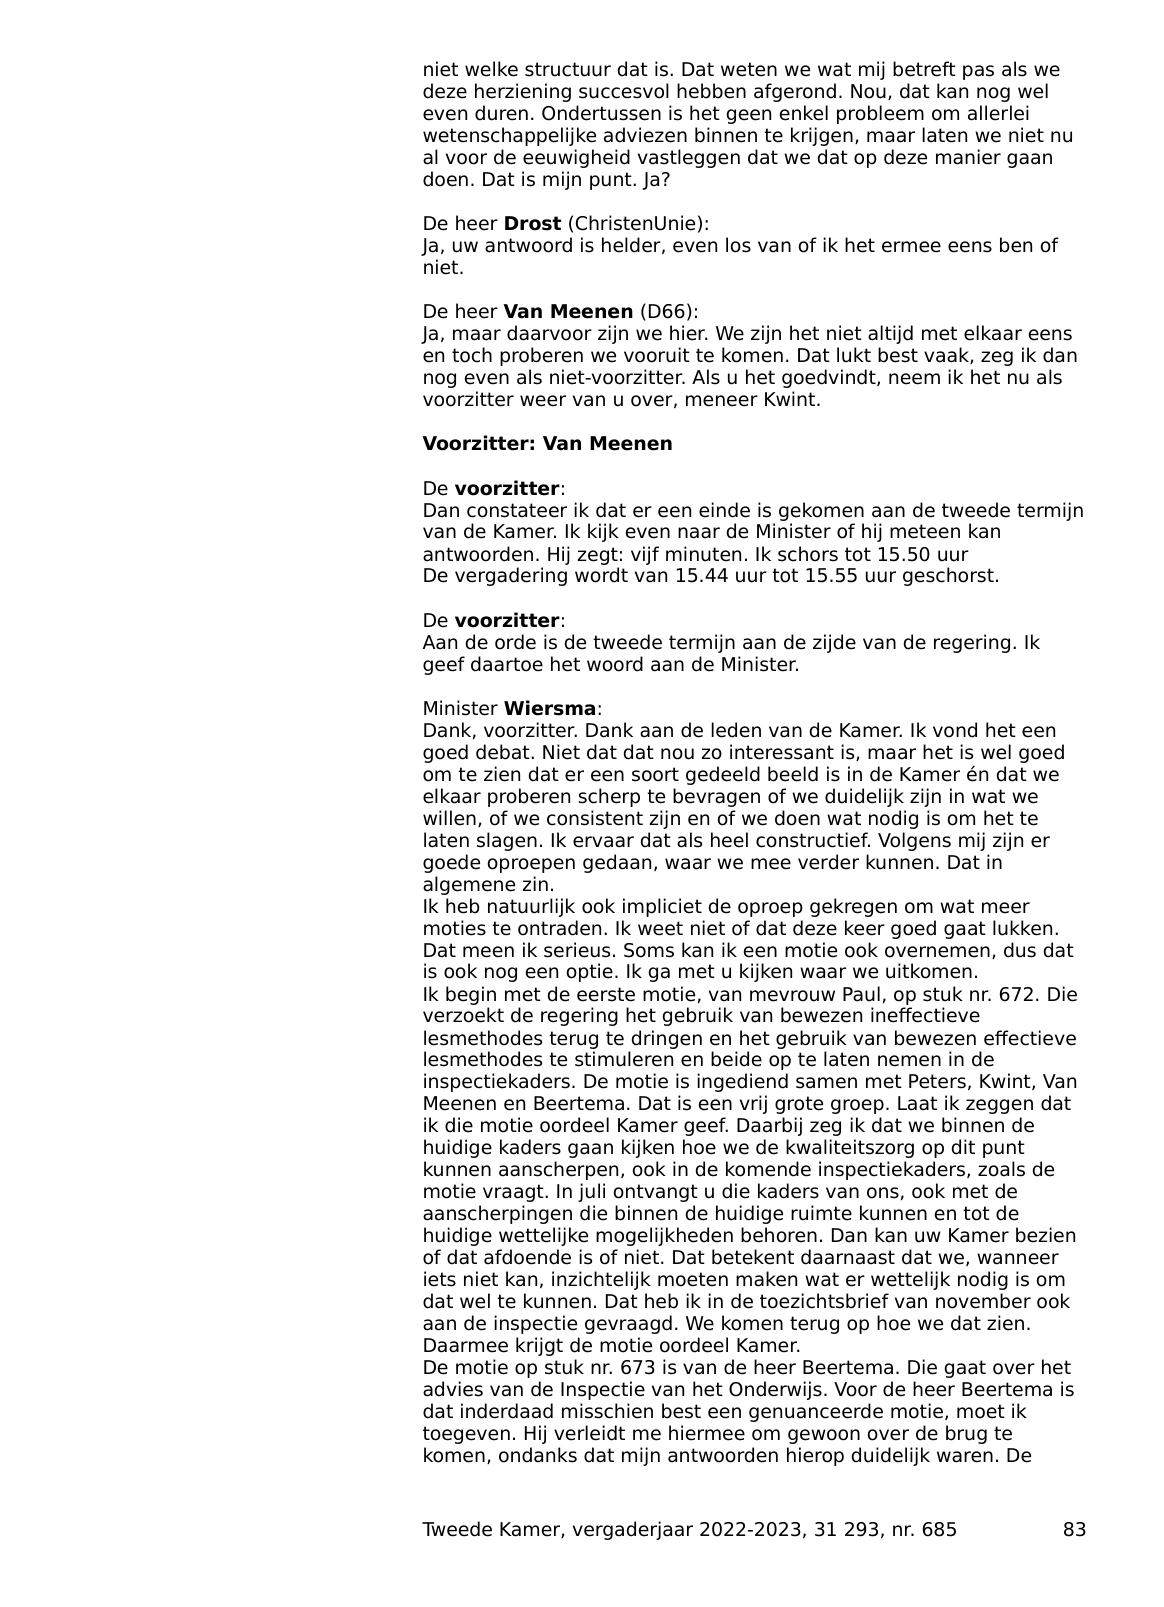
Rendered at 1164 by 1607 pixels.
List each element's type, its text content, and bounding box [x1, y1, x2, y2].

text niet welke structuur dat is. Dat weten we wat mij betreft pas als we deze herziening succesvol hebben afgerond. Nou, dat kan nog wel even duren. Ondertussen is het geen enkel probleem om allerlei wetenschappelijke adviezen binnen te krijgen, maar laten we niet nu al voor de eeuwigheid vastleggen dat we dat op deze manier gaan doen. Dat is mijn punt. Ja? [422, 59, 1087, 191]
text Voorzitter: Van Meenen [422, 433, 1087, 455]
text Ja, maar daarvoor zijn we hier. We zijn het niet altijd met elkaar eens en toch proberen we vooruit te komen. Dat lukt best vaak, zeg ik dan nog even als niet-voorzitter. Als u het goedvindt, neem ik het nu als voorzitter weer van u over, meneer Kwint. [422, 323, 1087, 411]
text Dan constateer ik dat er een einde is gekomen aan de tweede termijn van de Kamer. Ik kijk even naar de Minister of hij meteen kan antwoorden. Hij zegt: vijf minuten. Ik schors tot 15.50 uur [422, 499, 1087, 565]
text De voorzitter: [422, 609, 1087, 632]
text Ik heb natuurlijk ook impliciet de oproep gekregen om wat meer moties te ontraden. Ik weet niet of dat deze keer goed gaat lukken. Dat meen ik serieus. Soms kan ik een motie ook overnemen, dus dat is ook nog een optie. Ik ga met u kijken waar we uitkomen. [422, 896, 1087, 983]
text Aan de orde is de tweede termijn aan de zijde van de regering. Ik geef daartoe het woord aan de Minister. [422, 632, 1087, 676]
text Dank, voorzitter. Dank aan de leden van de Kamer. Ik vond het een goed debat. Niet dat dat nou zo interessant is, maar het is wel goed om te zien dat er een soort gedeeld beeld is in de Kamer én dat we elkaar proberen scherp te bevragen of we duidelijk zijn in wat we willen, of we consistent zijn en of we doen wat nodig is om het te laten slagen. Ik ervaar dat als heel constructief. Volgens mij zijn er goede oproepen gedaan, waar we mee verder kunnen. Dat in algemene zin. [422, 720, 1087, 896]
text De heer Van Meenen (D66): [422, 301, 1087, 323]
text De vergadering wordt van 15.44 uur tot 15.55 uur geschorst. [422, 565, 1087, 587]
text Ja, uw antwoord is helder, even los van of ik het ermee eens ben of niet. [422, 235, 1087, 279]
text Minister Wiersma: [422, 698, 1087, 720]
text De heer Drost (ChristenUnie): [422, 213, 1087, 235]
text De voorzitter: [422, 477, 1087, 499]
text De motie op stuk nr. 673 is van de heer Beertema. Die gaat over het advies van de Inspectie van het Onderwijs. Voor de heer Beertema is dat inderdaad misschien best een genuanceerde motie, moet ik toegeven. Hij verleidt me hiermee om gewoon over de brug te komen, ondanks dat mijn antwoorden hierop duidelijk waren. De [422, 1357, 1087, 1467]
text Ik begin met de eerste motie, van mevrouw Paul, op stuk nr. 672. Die verzoekt de regering het gebruik van bewezen ineffectieve lesmethodes terug te dringen en het gebruik van bewezen effectieve lesmethodes te stimuleren en beide op te laten nemen in de inspectiekaders. De motie is ingediend samen met Peters, Kwint, Van Meenen en Beertema. Dat is een vrij grote groep. Laat ik zeggen dat ik die motie oordeel Kamer geef. Daarbij zeg ik dat we binnen de huidige kaders gaan kijken hoe we de kwaliteitszorg op dit punt kunnen aanscherpen, ook in de komende inspectiekaders, zoals de motie vraagt. In juli ontvangt u die kaders van ons, ook met de aanscherpingen die binnen de huidige ruimte kunnen en tot de huidige wettelijke mogelijkheden behoren. Dan kan uw Kamer bezien of dat afdoende is of niet. Dat betekent daarnaast dat we, wanneer iets niet kan, inzichtelijk moeten maken wat er wettelijk nodig is om dat wel te kunnen. Dat heb ik in de toezichtsbrief van november ook aan de inspectie gevraagd. We komen terug op hoe we dat zien. Daarmee krijgt de motie oordeel Kamer. [422, 983, 1087, 1357]
